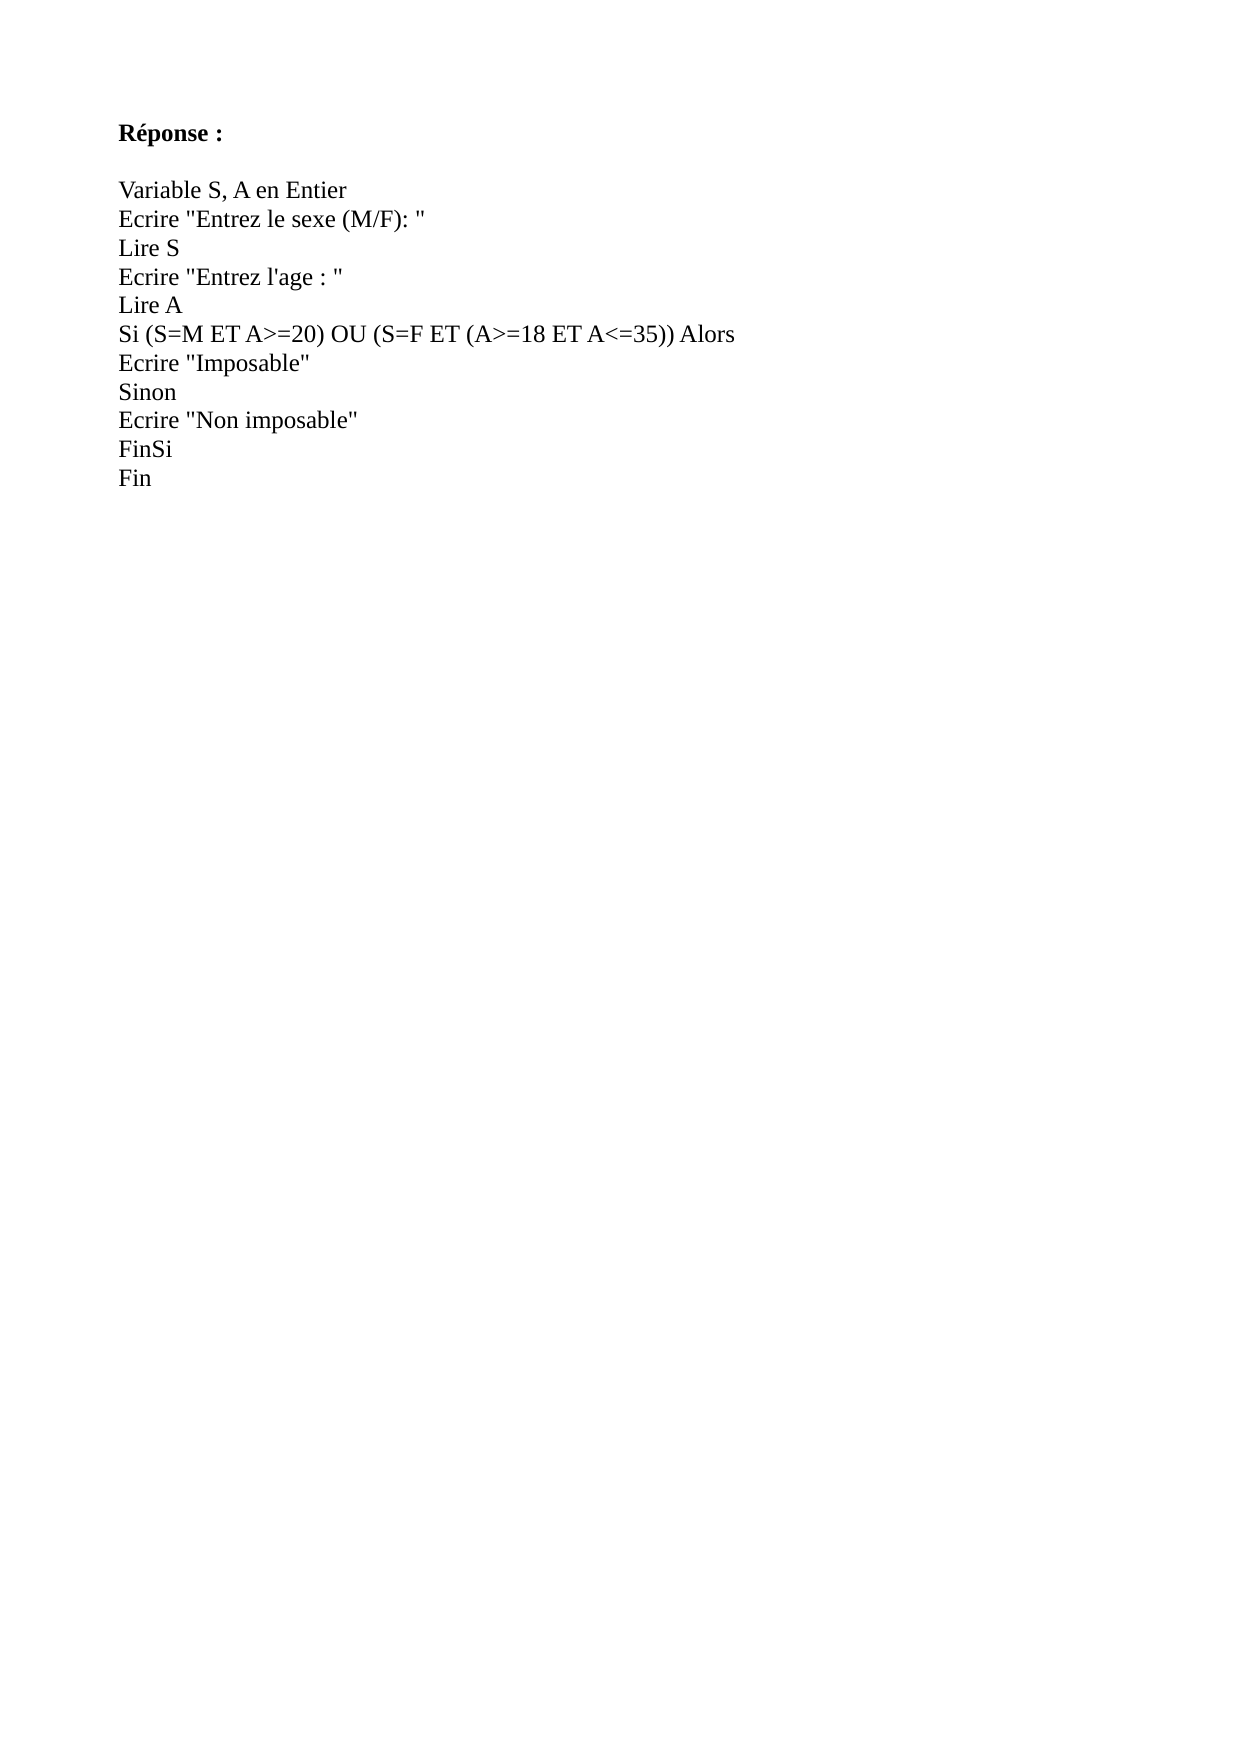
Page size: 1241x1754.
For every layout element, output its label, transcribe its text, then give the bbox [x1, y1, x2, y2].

text Ecrire "Entrez le sexe (M/F): " Lire S [118, 204, 1122, 262]
text Sinon [118, 377, 1122, 406]
text Réponse : [118, 118, 1122, 147]
text Si (S=M ET A>=20) OU (S=F ET (A>=18 ET A<=35)) Alors [118, 319, 1122, 348]
text Fin [118, 463, 1122, 492]
text FinSi [118, 434, 1122, 463]
text Ecrire "Imposable" [118, 348, 1122, 377]
text Variable S, A en Entier [118, 176, 1122, 204]
text Ecrire "Non imposable" [118, 406, 1122, 434]
text Ecrire "Entrez l'age : " Lire A [118, 262, 1122, 319]
